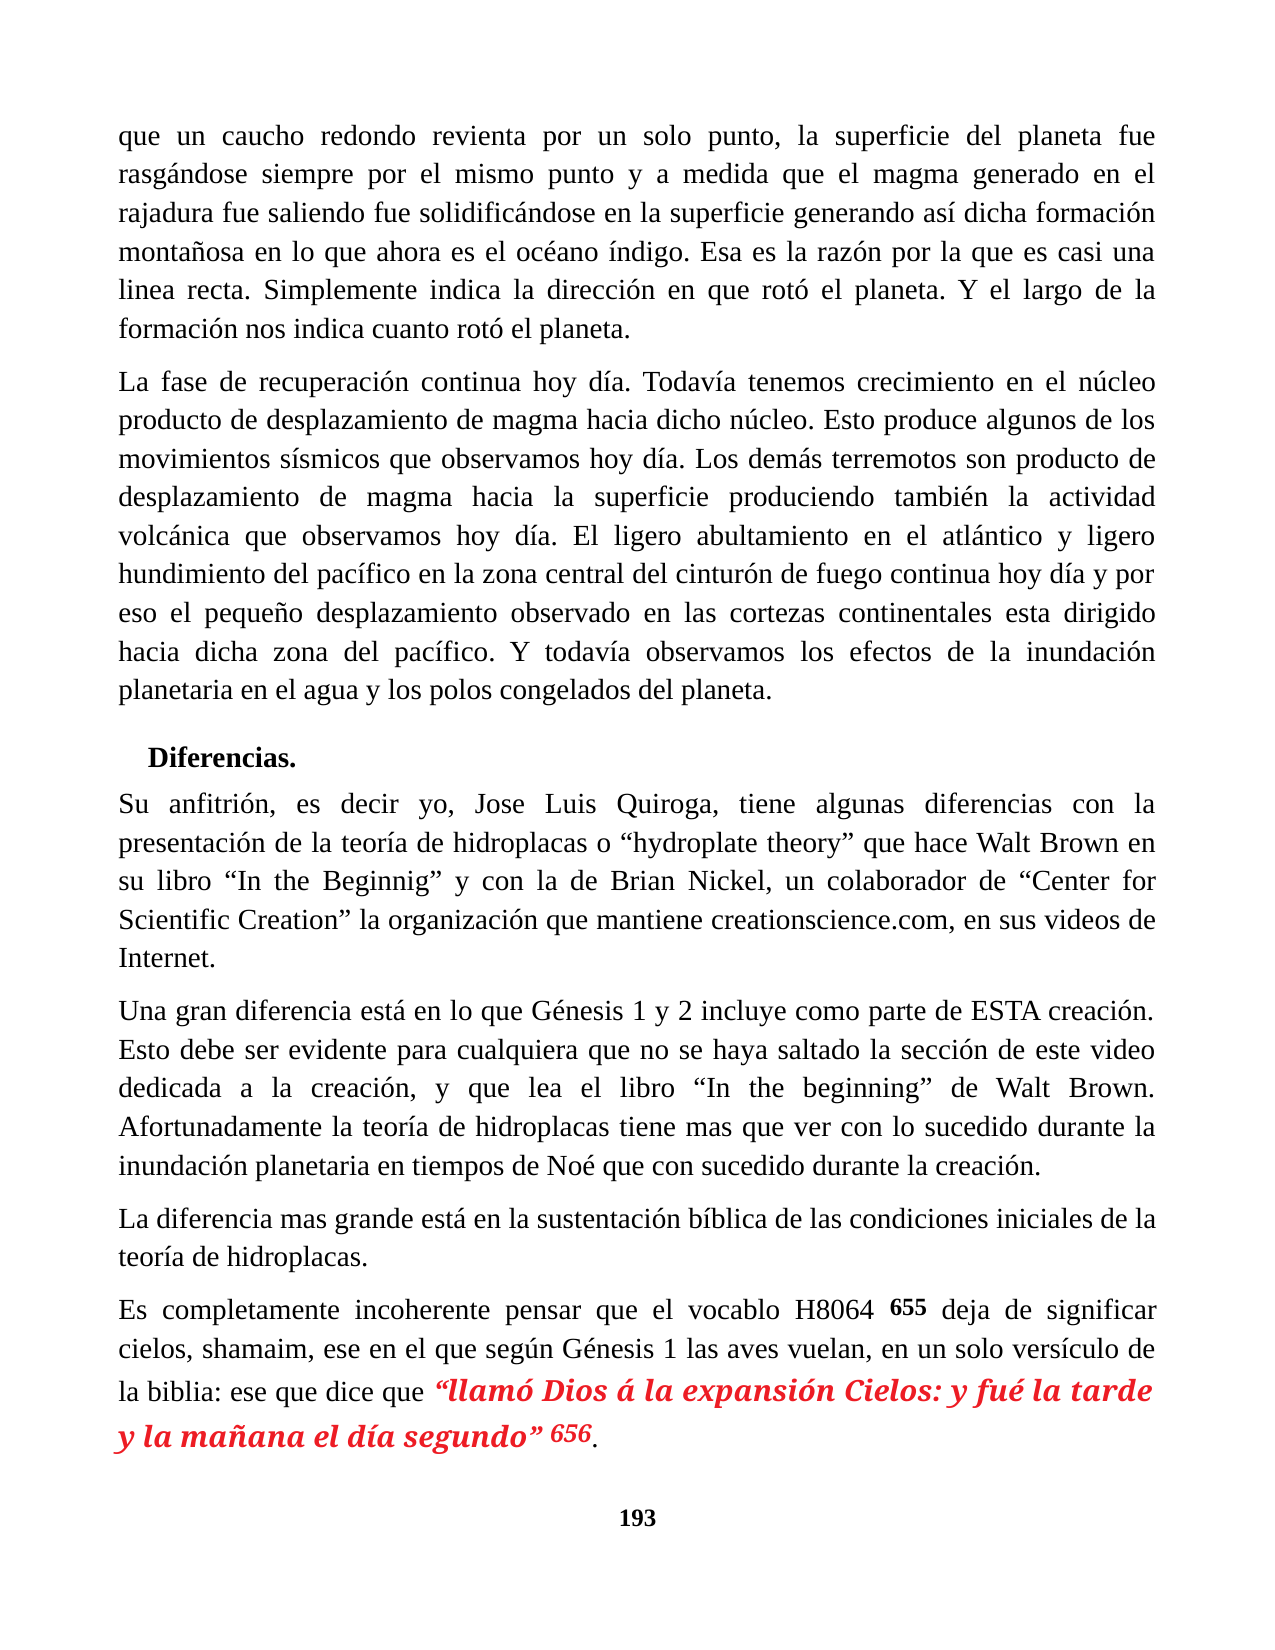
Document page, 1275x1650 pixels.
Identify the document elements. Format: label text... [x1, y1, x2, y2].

text Una gran diferencia está en lo que Génesis 1 y 2 incluye como parte de ESTA creación. Esto debe ser evidente para cualquiera que no se haya saltado la sección de este video dedicada a la creación, y que lea el libro “In the beginning” de Walt Brown. Afortunadamente la teoría de hidroplacas tiene mas que ver con lo sucedido durante la inundación planetaria en tiempos de Noé que con sucedido durante la creación. [118, 993, 1157, 1181]
text La fase de recuperación continua hoy día. Todavía tenemos crecimiento en el núcleo producto de desplazamiento de magma hacia dicho núcleo. Esto produce algunos de los movimientos sísmicos que observamos hoy día. Los demás terremotos son producto de desplazamiento de magma hacia la superficie produciendo también la actividad volcánica que observamos hoy día. El ligero abultamiento en el atlántico y ligero hundimiento del pacífico en la zona central del cinturón de fuego continua hoy día y por eso el pequeño desplazamiento observado en las cortezas continentales esta dirigido hacia dicha zona del pacífico. Y todavía observamos los efectos de la inundación planetaria en el agua y los polos congelados del planeta. [118, 364, 1157, 706]
text que un caucho redondo revienta por un solo punto, la superficie del planeta fue rasgándose siempre por el mismo punto y a medida que el magma generado en el rajadura fue saliendo fue solidificándose en la superficie generando así dicha formación montañosa en lo que ahora es el océano índigo. Esa es la razón por la que es casi una linea recta. Simplemente indica la dirección en que rotó el planeta. Y el largo de la formación nos indica cuanto rotó el planeta. [118, 118, 1157, 344]
text La diferencia mas grande está en la sustentación bíblica de las condiciones iniciales de la teoría de hidroplacas. [118, 1201, 1157, 1273]
text Es completamente incoherente pensar que el vocablo H8064 deja de significar cielos, shamaim, ese en el que según Génesis 1 las aves vuelan, en un solo versículo de la biblia: ese que dice que “llamó Dios á la expansión Cielos: y fué la tarde y la mañana el día segundo” . [118, 1292, 1157, 1456]
text Su anfitrión, es decir yo, Jose Luis Quiroga, tiene algunas diferencias con la presentación de la teoría de hidroplacas o “hydroplate theory” que hace Walt Brown en su libro “In the Beginnig” y con la de Brian Nickel, un colaborador de “Center for Scientific Creation” la organización que mantiene creationscience.com, en sus videos de Internet. [118, 786, 1157, 974]
subtitle Diferencias. [148, 740, 1157, 774]
